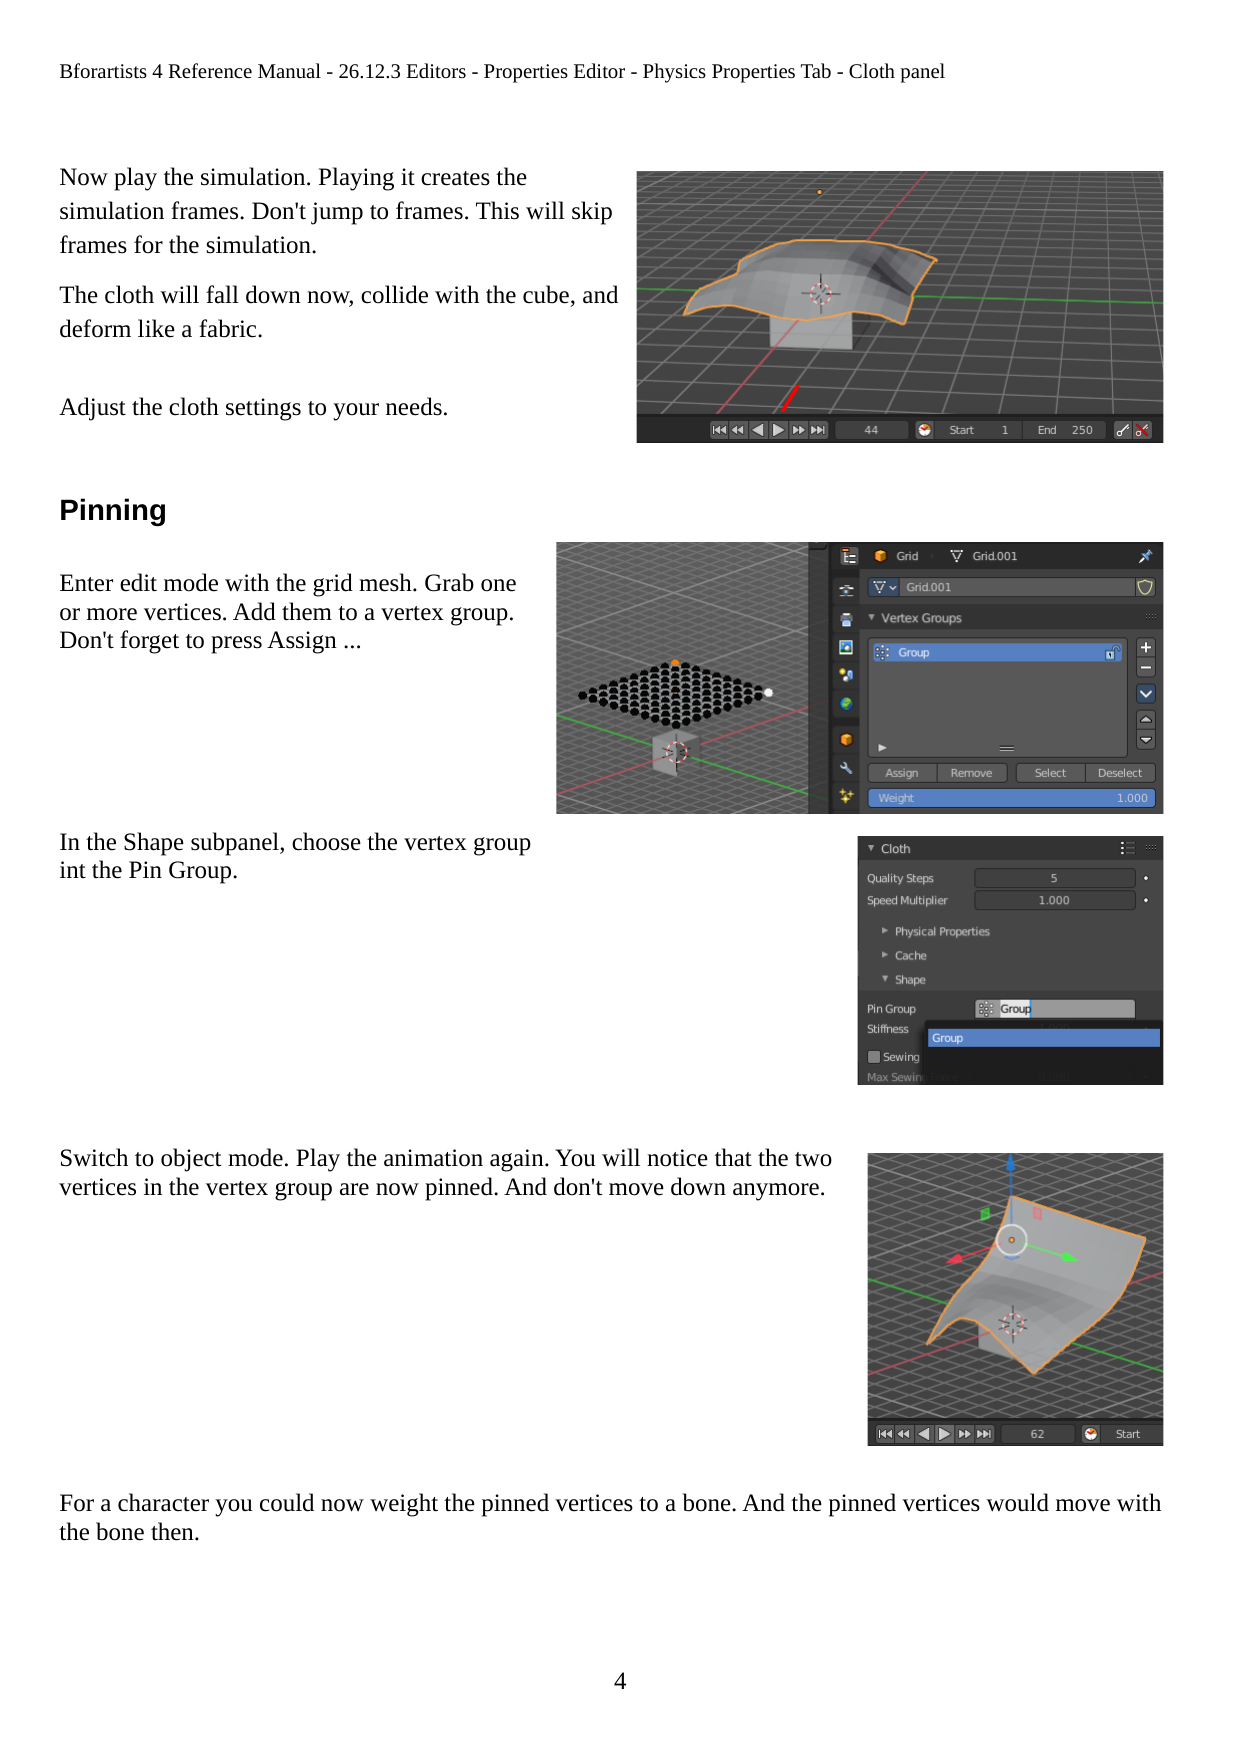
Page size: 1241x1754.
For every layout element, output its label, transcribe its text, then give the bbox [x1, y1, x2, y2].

text For a character you could now weight the pinned vertices to a bone. And the pinned vertices would move with the bone then. [59, 1488, 1181, 1545]
picture [636, 171, 1164, 443]
text Adjust the cloth settings to your needs. [59, 392, 636, 421]
text In the Shape subpanel, choose the vertex group int the Pin Group. [59, 827, 1181, 884]
text Enter edit mode with the grid mesh. Grab one or more vertices. Add them to a vertex group. Don't forget to press Assign ... [59, 568, 556, 654]
text Switch to object mode. Play the animation again. You will notice that the two vertices in the vertex group are now pinned. And don't move down anymore. [59, 1143, 1181, 1200]
picture [556, 542, 1164, 814]
picture [867, 1153, 1164, 1446]
picture [857, 836, 1164, 1085]
text The cloth will fall down now, collide with the cube, and deform like a fabric. [59, 280, 636, 343]
text Now play the simulation. Playing it creates the simulation frames. Don't jump to frames. This will skip frames for the simulation. [59, 162, 1181, 259]
subtitle Pinning [59, 493, 1181, 527]
